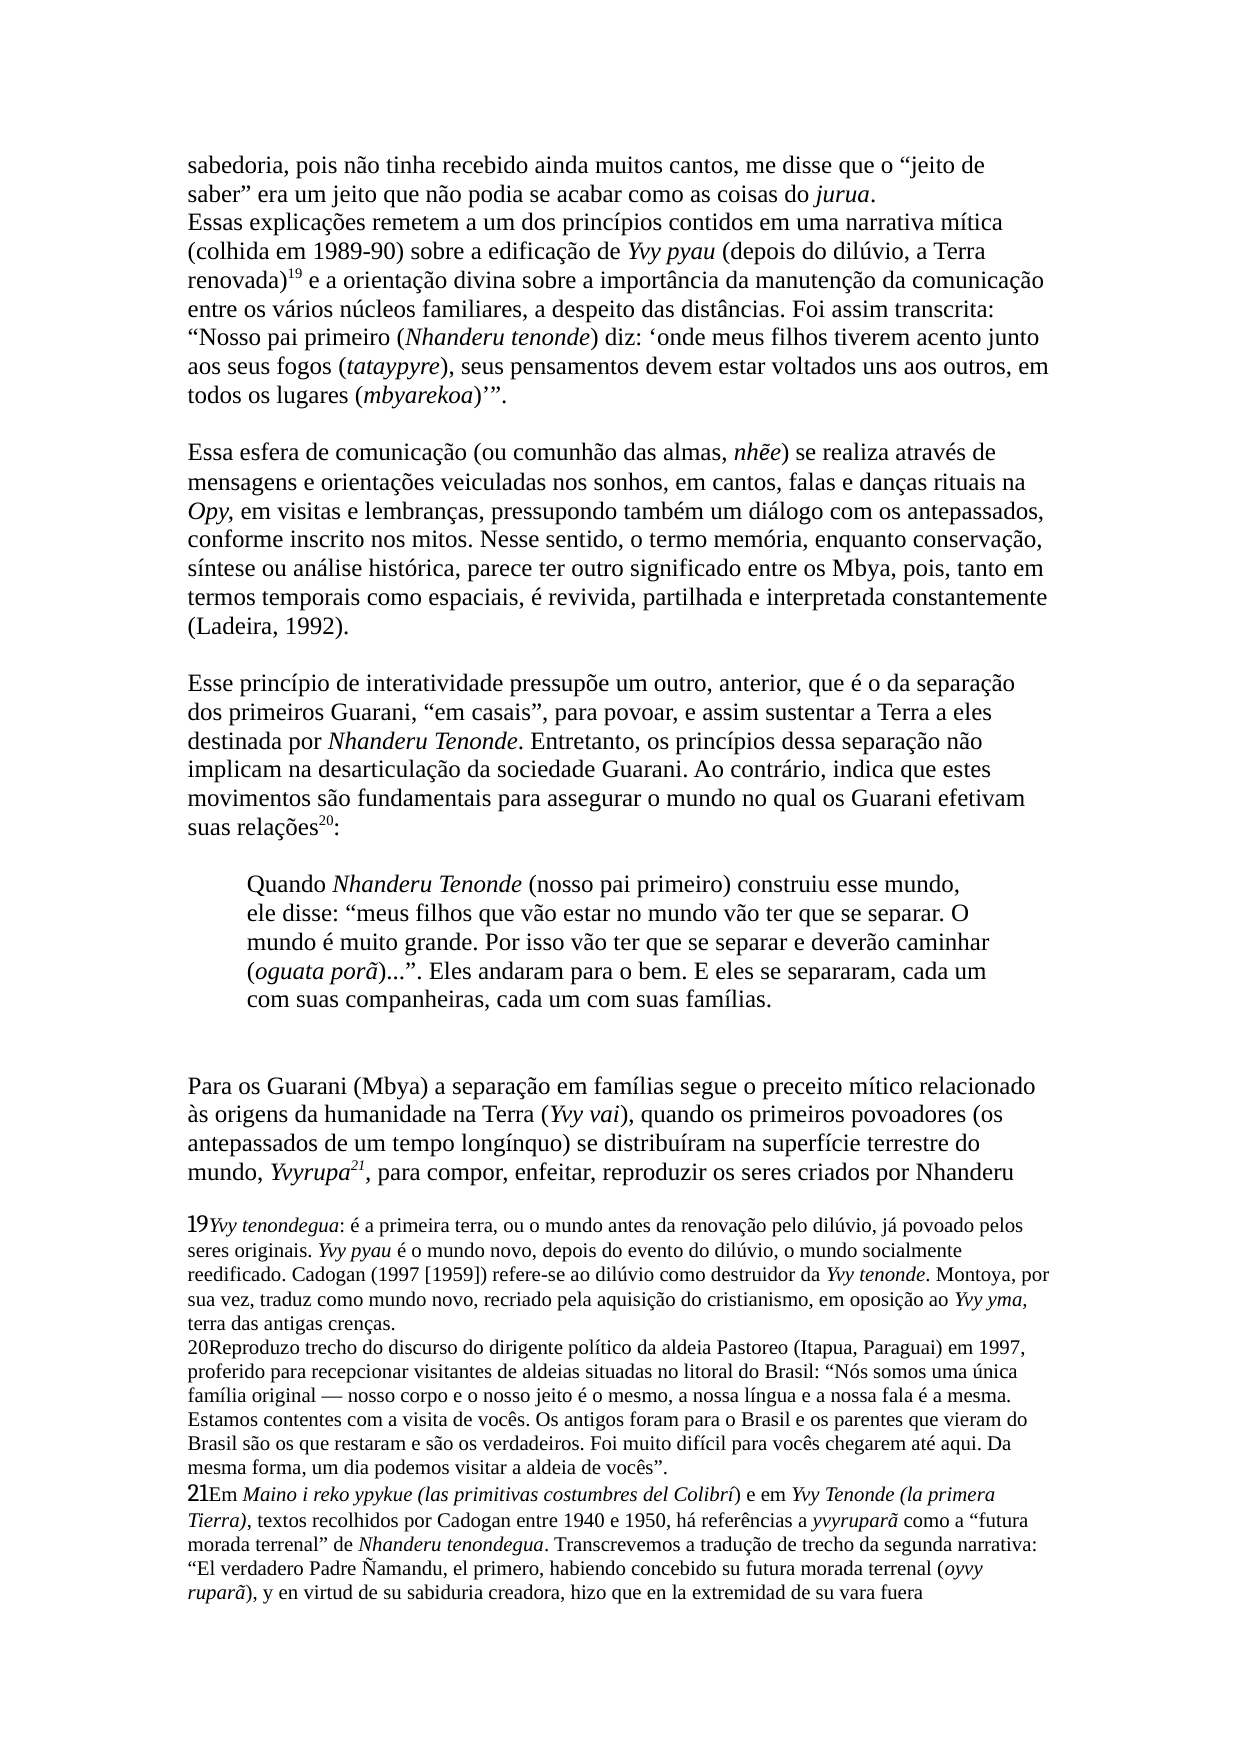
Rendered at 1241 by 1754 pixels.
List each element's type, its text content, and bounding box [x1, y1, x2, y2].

text sabedoria, pois não tinha recebido ainda muitos cantos, me disse que o “jeito de saber” era um jeito que não podia se acabar como as coisas do jurua. [187, 150, 1053, 207]
text Yvy tenondegua: é a primeira terra, ou o mundo antes da renovação pelo dilúvio, já povoado pelos seres originais. Yvy pyau é o mundo novo, depois do evento do dilúvio, o mundo socialmente reedificado. Cadogan (1997 [1959]) refere-se ao dilúvio como destruidor da Yvy tenonde. Montoya, por sua vez, traduz como mundo novo, recriado pela aquisição do cristianismo, em oposição ao Yvy yma, terra das antigas crenças. [187, 1209, 1053, 1334]
text Em Maino i reko ypykue (las primitivas costumbres del Colibrí) e em Yvy Tenonde (la primera Tierra), textos recolhidos por Cadogan entre 1940 e 1950, há referências a yvyruparã como a “futura morada terrenal” de Nhanderu tenondegua. Transcrevemos a tradução de trecho da segunda narrativa: “El verdadero Padre Ñamandu, el primero, habiendo concebido su futura morada terrenal (oyvy ruparã), y en virtud de su sabiduria creadora, hizo que en la extremidad de su vara fuera [187, 1479, 1053, 1604]
text Reproduzo trecho do discurso do dirigente político da aldeia Pastoreo (Itapua, Paraguai) em 1997, proferido para recepcionar visitantes de aldeias situadas no litoral do Brasil: “Nós somos uma única família original — nosso corpo e o nosso jeito é o mesmo, a nossa língua e a nossa fala é a mesma. Estamos contentes com a visita de vocês. Os antigos foram para o Brasil e os parentes que vieram do Brasil são os que restaram e são os verdadeiros. Foi muito difícil para vocês chegarem até aqui. Da mesma forma, um dia podemos visitar a aldeia de vocês”. [187, 1334, 1053, 1479]
text Esse princípio de interatividade pressupõe um outro, anterior, que é o da separação dos primeiros Guarani, “em casais”, para povoar, e assim sustentar a Terra a eles destinada por Nhanderu Tenonde. Entretanto, os princípios dessa separação não implicam na desarticulação da sociedade Guarani. Ao contrário, indica que estes movimentos são fundamentais para assegurar o mundo no qual os Guarani efetivam suas relações: [187, 668, 1053, 841]
text Para os Guarani (Mbya) a separação em famílias segue o preceito mítico relacionado às origens da humanidade na Terra (Yvy vai), quando os primeiros povoadores (os antepassados de um tempo longínquo) se distribuíram na superfície terrestre do mundo, Yvyrupa, para compor, enfeitar, reproduzir os seres criados por Nhanderu [187, 1071, 1053, 1186]
text Essa esfera de comunicação (ou comunhão das almas, nhẽe) se realiza através de mensagens e orientações veiculadas nos sonhos, em cantos, falas e danças rituais na Opy, em visitas e lembranças, pressupondo também um diálogo com os antepassados, conforme inscrito nos mitos. Nesse sentido, o termo memória, enquanto conservação, síntese ou análise histórica, parece ter outro significado entre os Mbya, pois, tanto em termos temporais como espaciais, é revivida, partilhada e interpretada constantemente (Ladeira, 1992). [187, 437, 1053, 639]
text Quando Nhanderu Tenonde (nosso pai primeiro) construiu esse mundo, ele disse: “meus filhos que vão estar no mundo vão ter que se separar. O mundo é muito grande. Por isso vão ter que se separar e deverão caminhar (oguata porã)...”. Eles andaram para o bem. E eles se separaram, cada um com suas companheiras, cada um com suas famílias. [247, 869, 994, 1013]
text Essas explicações remetem a um dos princípios contidos em uma narrativa mítica (colhida em 1989-90) sobre a edificação de Yvy pyau (depois do dilúvio, a Terra renovada) e a orientação divina sobre a importância da manutenção da comunicação entre os vários núcleos familiares, a despeito das distâncias. Foi assim transcrita: “Nosso pai primeiro (Nhanderu tenonde) diz: ‘onde meus filhos tiverem acento junto aos seus fogos (tataypyre), seus pensamentos devem estar voltados uns aos outros, em todos os lugares (mbyarekoa)’”. [187, 207, 1053, 409]
